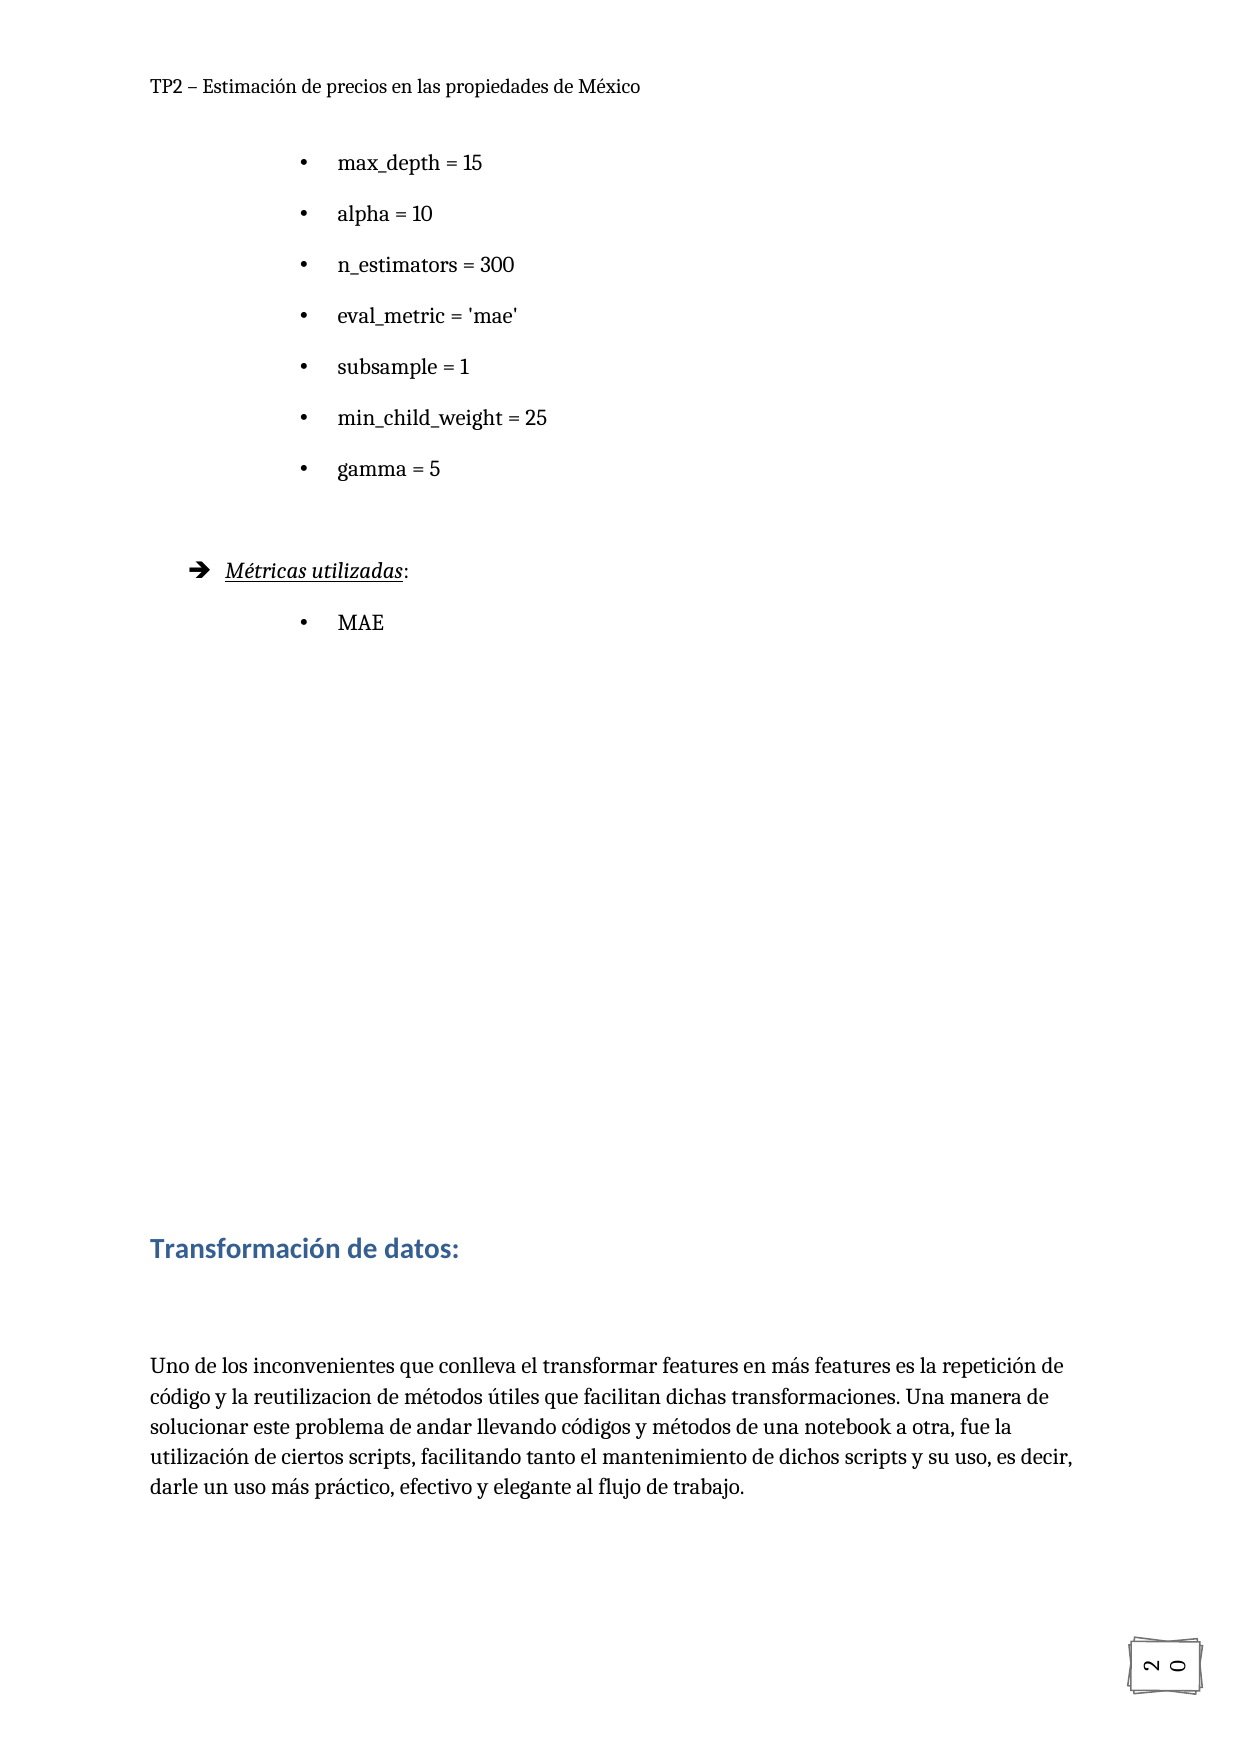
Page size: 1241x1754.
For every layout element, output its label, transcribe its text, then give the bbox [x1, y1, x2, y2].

list Métricas utilizadas: [187, 558, 1090, 585]
list min_child_weight = 25 [300, 405, 1090, 432]
list gamma = 5 [300, 456, 1090, 483]
list subsample = 1 [300, 354, 1090, 381]
text Transformación de datos: [150, 1230, 1090, 1265]
text Uno de los inconvenientes que conlleva el transformar features en más features es la repetición de código y la reutilizacion de métodos útiles que facilitan dichas transformaciones. Una manera de solucionar este problema de andar llevando códigos y métodos de una notebook a otra, fue la utilización de ciertos scripts, facilitando tanto el mantenimiento de dichos scripts y su uso, es decir, darle un uso más práctico, efectivo y elegante al flujo de trabajo. [150, 1353, 1090, 1501]
list MAE [300, 609, 1090, 636]
list eval_metric = 'mae' [300, 303, 1090, 329]
list max_depth = 15 [300, 150, 1090, 176]
list n_estimators = 300 [300, 252, 1090, 278]
list alpha = 10 [300, 201, 1090, 227]
